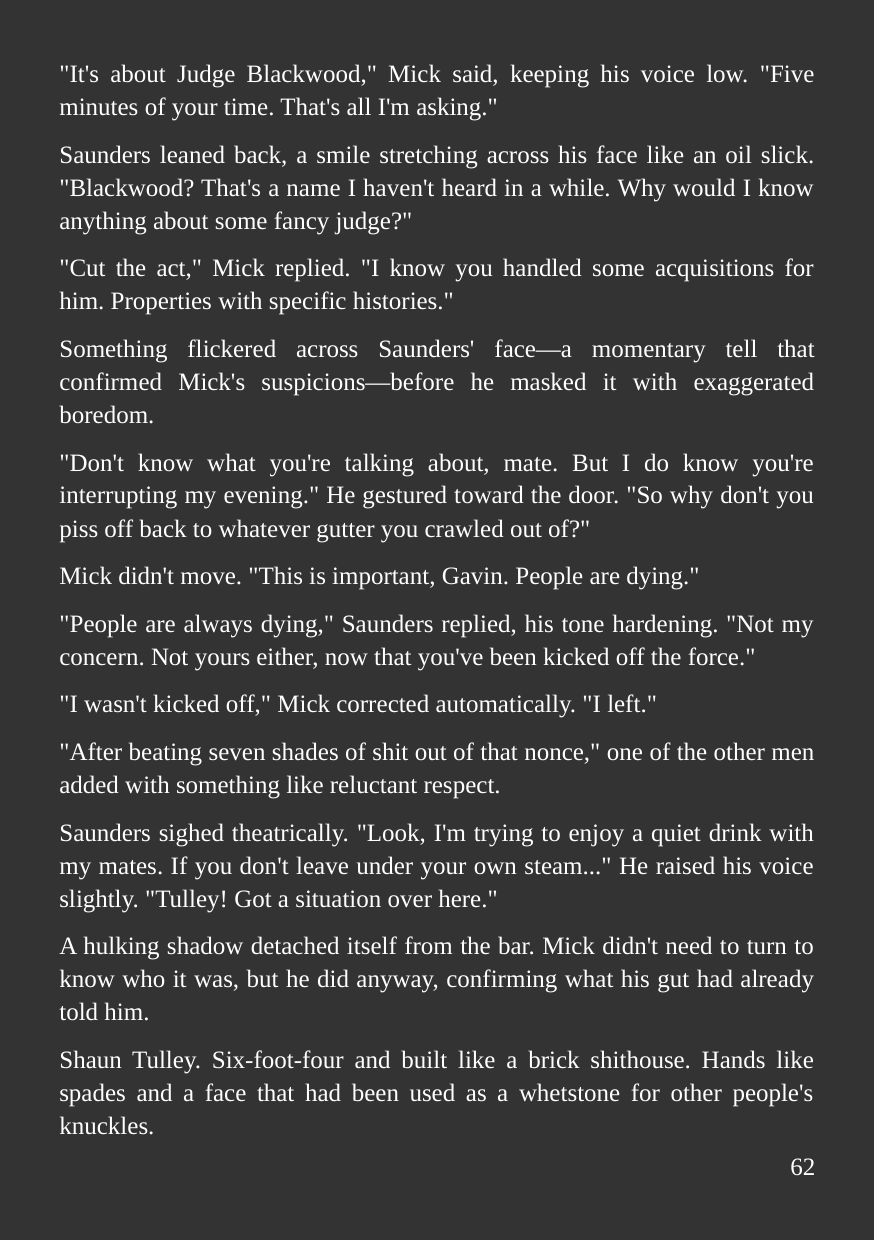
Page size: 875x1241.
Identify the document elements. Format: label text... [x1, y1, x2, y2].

text Something flickered across Saunders' face—a momentary tell that confirmed Mick's suspicions—before he masked it with exaggerated boredom. [59, 334, 815, 429]
text "It's about Judge Blackwood," Mick said, keeping his voice low. "Five minutes of your time. That's all I'm asking." [59, 59, 815, 121]
text Mick didn't move. "This is important, Gavin. People are dying." [59, 561, 815, 590]
text Shaun Tulley. Six-foot-four and built like a brick shithouse. Hands like spades and a face that had been used as a whetstone for other people's knuckles. [59, 1045, 815, 1140]
text "Cut the act," Mick replied. "I know you handled some acquisitions for him. Properties with specific histories." [59, 253, 815, 315]
text "Don't know what you're talking about, mate. But I do know you're interrupting my evening." He gestured toward the door. "So why don't you piss off back to whatever gutter you crawled out of?" [59, 448, 815, 542]
text Saunders sighed theatrically. "Look, I'm trying to enjoy a quiet drink with my mates. If you don't leave under your own steam..." He raised his voice slightly. "Tulley! Got a situation over here." [59, 818, 815, 912]
text "I wasn't kicked off," Mick corrected automatically. "I left." [59, 689, 815, 718]
text "People are always dying," Saunders replied, his tone hardening. "Not my concern. Not yours either, now that you've been kicked off the force." [59, 609, 815, 671]
text A hulking shadow detached itself from the bar. Mick didn't need to turn to know who it was, but he did anyway, confirming what his gut had already told him. [59, 931, 815, 1026]
text "After beating seven shades of shit out of that nonce," one of the other men added with something like reluctant respect. [59, 737, 815, 799]
text Saunders leaned back, a smile stretching across his face like an oil slick. "Blackwood? That's a name I haven't heard in a while. Why would I know anything about some fancy judge?" [59, 140, 815, 234]
